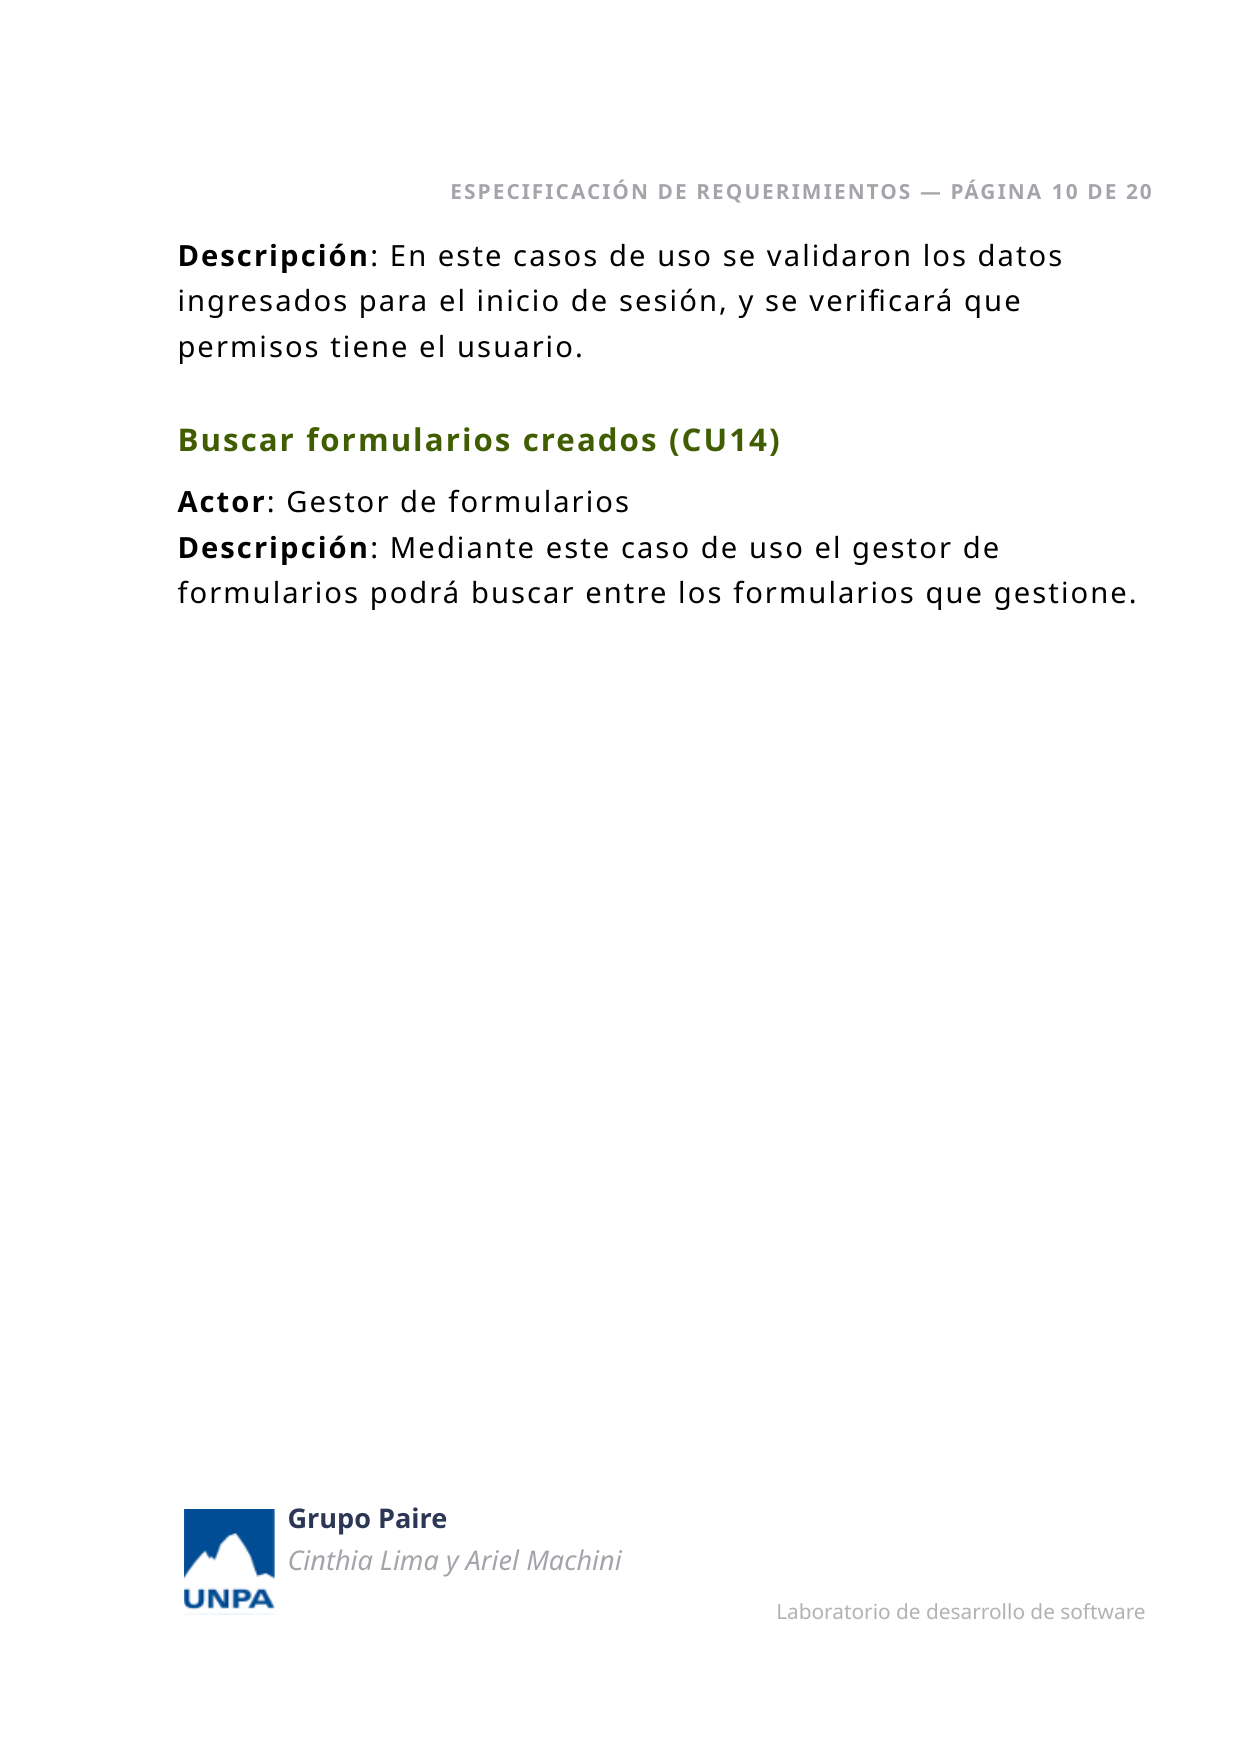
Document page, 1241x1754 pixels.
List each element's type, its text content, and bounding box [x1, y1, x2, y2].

text Descripción: En este casos de uso se validaron los datos ingresados para el inicio de sesión, y se verificará que permisos tiene el usuario. [177, 235, 1152, 366]
picture [184, 1509, 275, 1615]
text Actor: Gestor de formularios [177, 481, 1152, 521]
text Buscar formularios creados (CU14) [177, 418, 1152, 460]
text Descripción: Mediante este caso de uso el gestor de formularios podrá buscar entre los formularios que gestione. [177, 527, 1152, 612]
